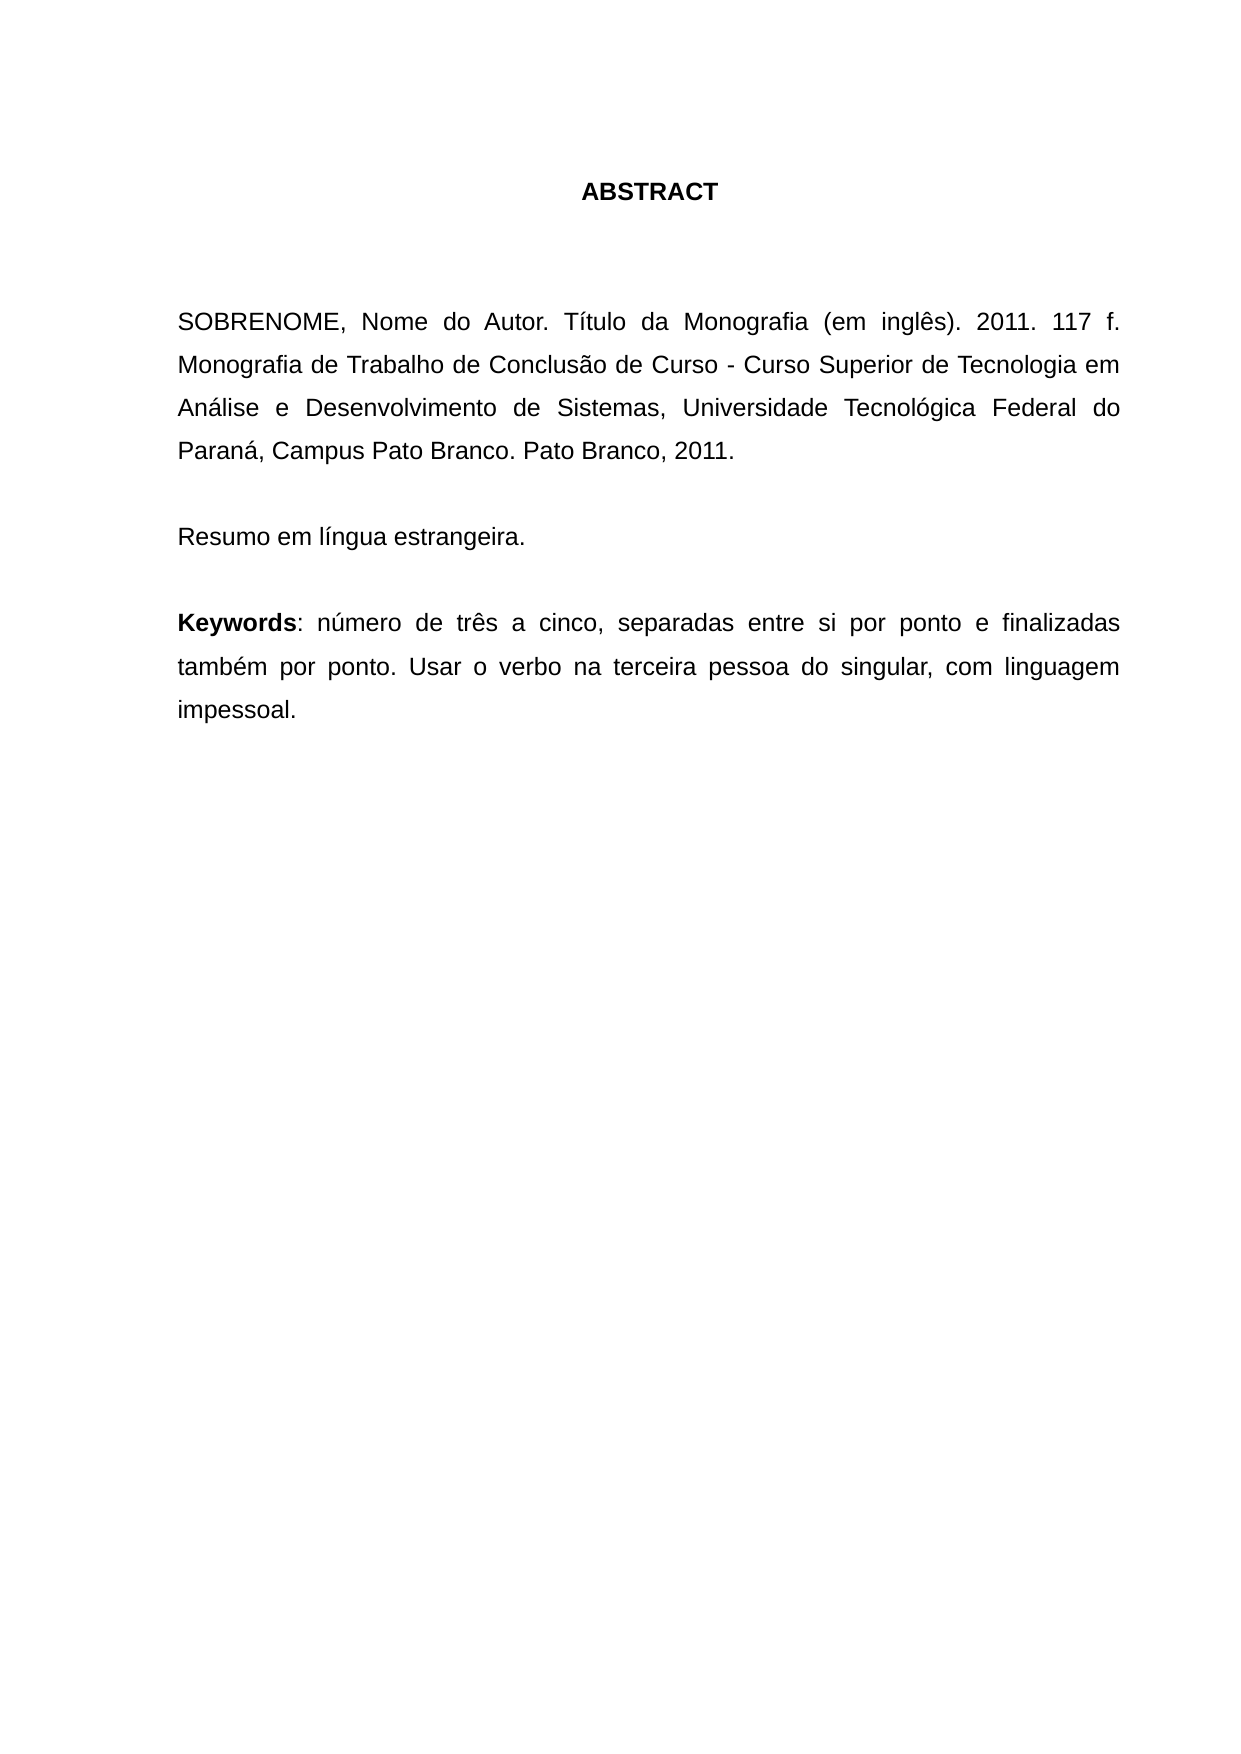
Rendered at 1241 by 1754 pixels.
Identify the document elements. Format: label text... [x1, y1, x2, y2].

text SOBRENOME, Nome do Autor. Título da Monografia (em inglês). 2011. 117 f. Monografia de Trabalho de Conclusão de Curso - Curso Superior de Tecnologia em Análise e Desenvolvimento de Sistemas, Universidade Tecnológica Federal do Paraná, Campus Pato Branco. Pato Branco, 2011. [177, 307, 1122, 465]
text Resumo em língua estrangeira. [177, 522, 1122, 551]
text ABSTRACT [177, 177, 1122, 206]
text Keywords: número de três a cinco, separadas entre si por ponto e finalizadas também por ponto. Usar o verbo na terceira pessoa do singular, com linguagem impessoal. [177, 608, 1122, 723]
